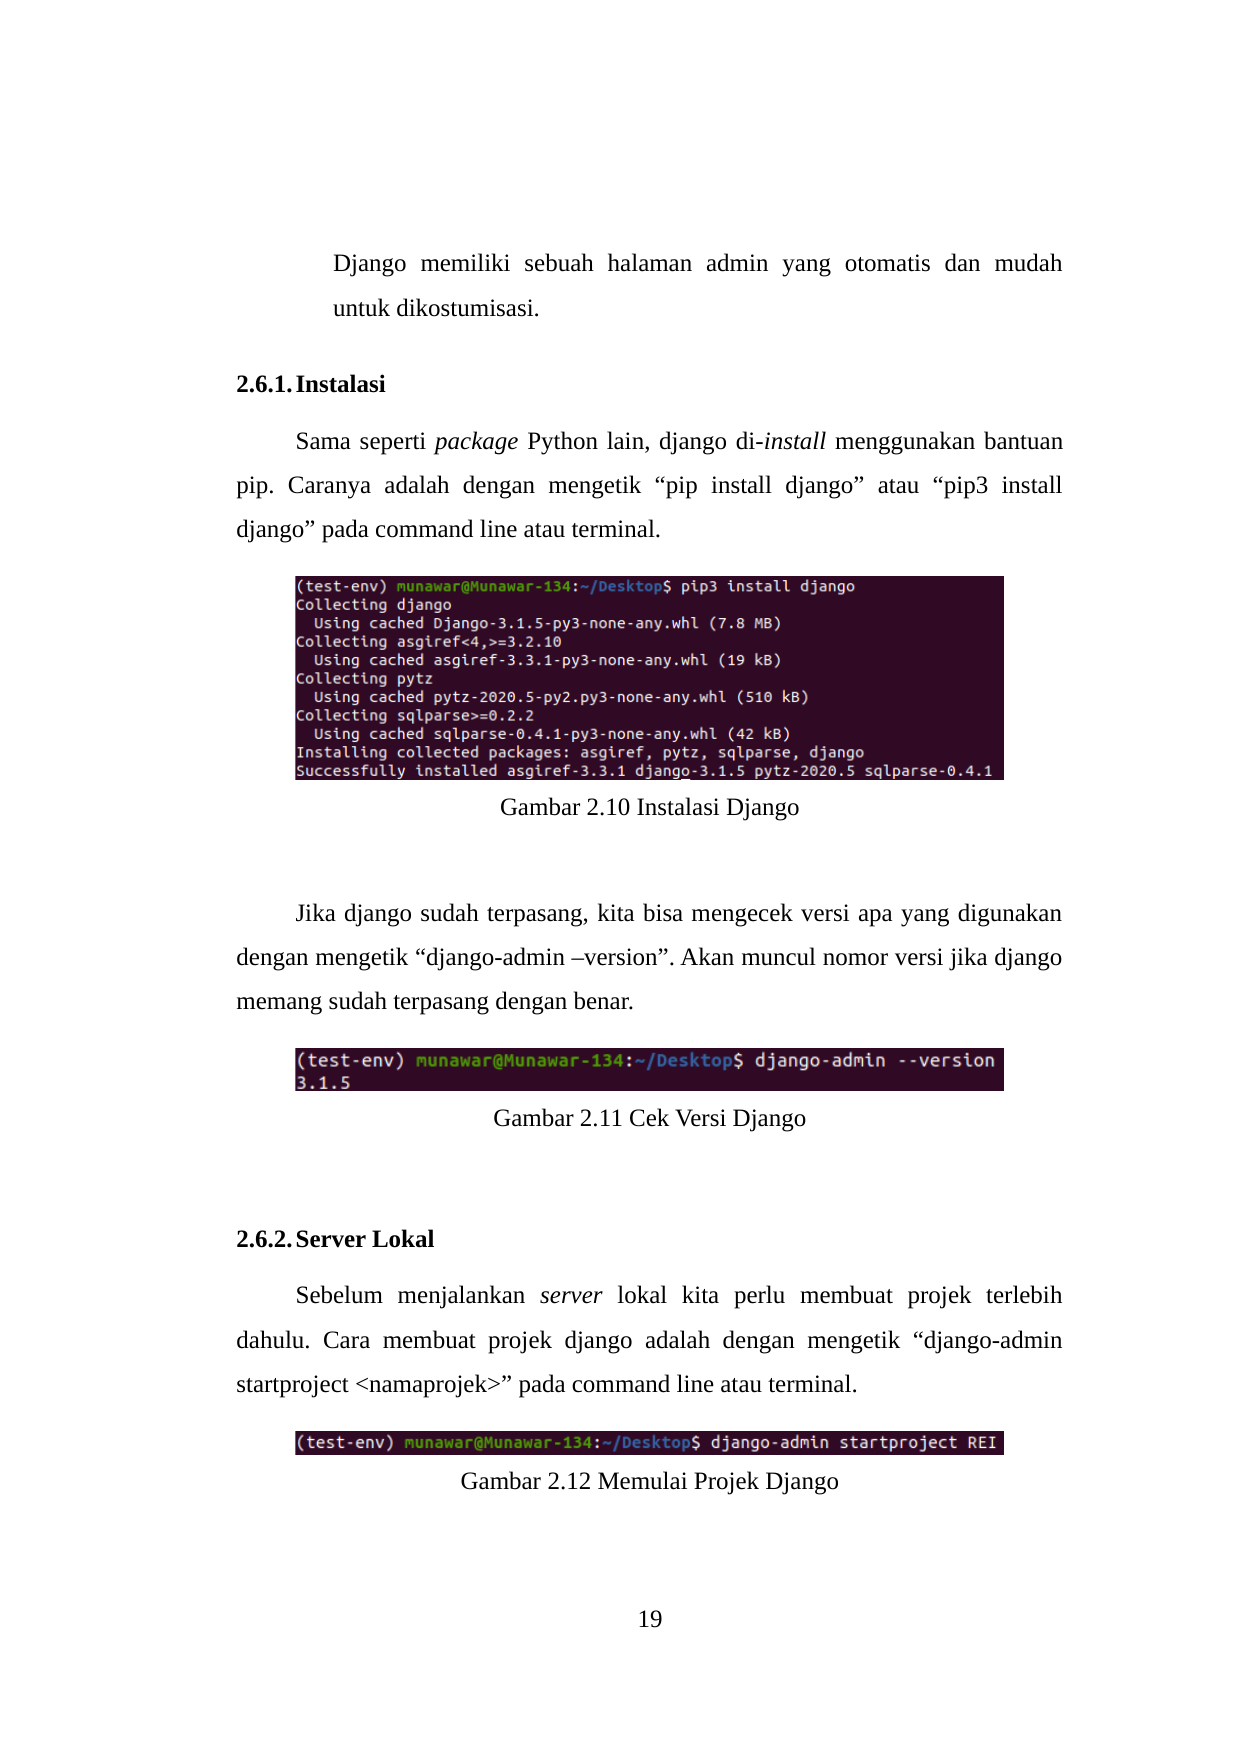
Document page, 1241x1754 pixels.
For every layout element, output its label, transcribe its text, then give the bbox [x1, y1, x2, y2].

text Gambar 2.10 Instalasi Django [295, 780, 1004, 824]
list Django memiliki sebuah halaman admin yang otomatis dan mudah untuk dikostumisasi. [295, 236, 1063, 325]
text Sama seperti package Python lain, django di-install menggunakan bantuan pip. Caranya adalah dengan mengetik “pip install django” atau “pip3 install django” pada command line atau terminal. [236, 414, 1063, 547]
subtitle Instalasi [236, 357, 1063, 401]
picture [295, 1431, 1004, 1455]
subtitle Server Lokal [236, 1212, 1063, 1256]
text Jika django sudah terpasang, kita bisa mengecek versi apa yang digunakan dengan mengetik “django-admin –version”. Akan muncul nomor versi jika django memang sudah terpasang dengan benar. [236, 886, 1063, 1018]
picture [295, 576, 1004, 780]
text Gambar 2.12 Memulai Projek Django [295, 1455, 1004, 1499]
text Sebelum menjalankan server lokal kita perlu membuat projek terlebih dahulu. Cara membuat projek django adalah dengan mengetik “django-admin startproject <namaprojek>” pada command line atau terminal. [236, 1268, 1063, 1401]
text Gambar 2.11 Cek Versi Django [295, 1091, 1004, 1135]
picture [295, 1048, 1004, 1091]
